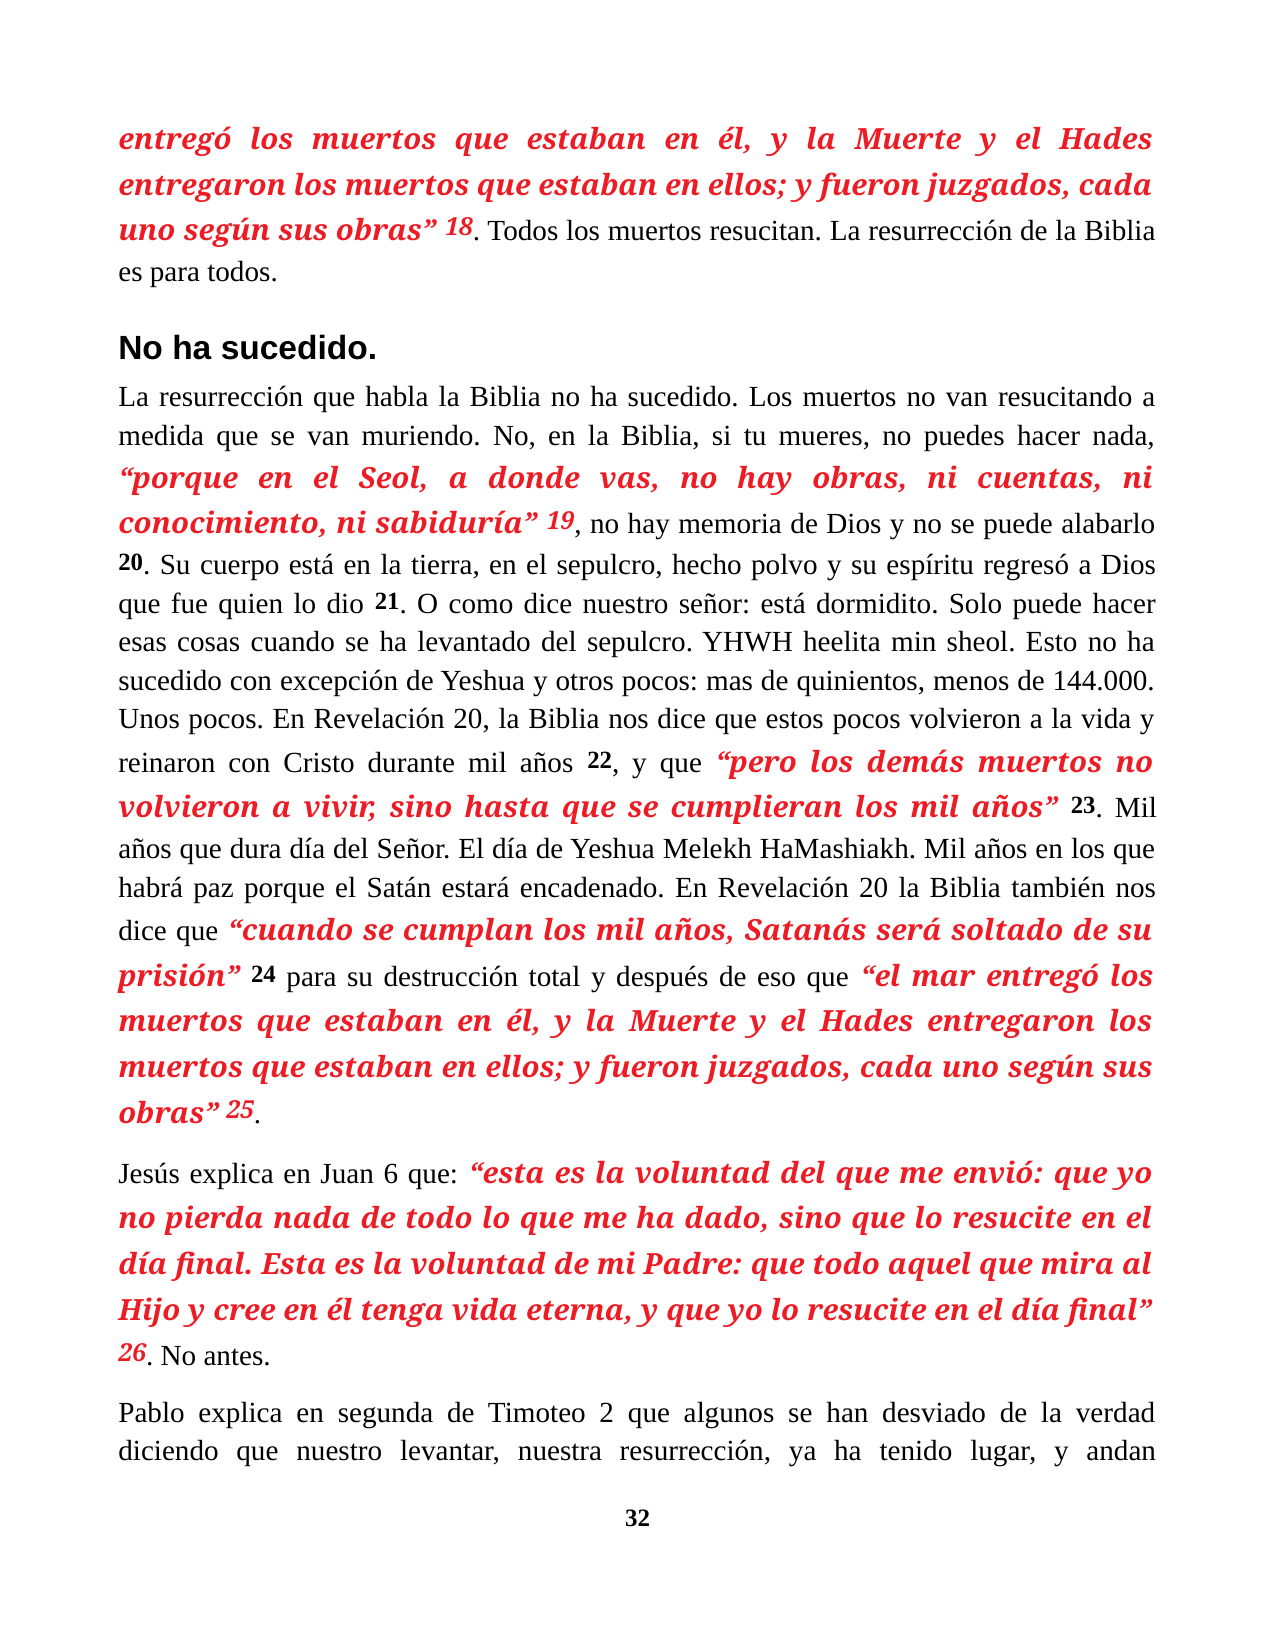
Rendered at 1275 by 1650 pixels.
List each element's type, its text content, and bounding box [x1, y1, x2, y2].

text Jesús explica en Juan 6 que: “esta es la voluntad del que me envió: que yo no pierda nada de todo lo que me ha dado, sino que lo resucite en el día final. Esta es la voluntad de mi Padre: que todo aquel que mira al Hijo y cree en él tenga vida eterna, y que yo lo resucite en el día final” . No antes. [118, 1152, 1157, 1374]
text La resurrección que habla la Biblia no ha sucedido. Los muertos no van resucitando a medida que se van muriendo. No, en la Biblia, si tu mueres, no puedes hacer nada, “porque en el Seol, a donde vas, no hay obras, ni cuentas, ni conocimiento, ni sabiduría” , no hay memoria de Dios y no se puede alabarlo . Su cuerpo está en la tierra, en el sepulcro, hecho polvo y su espíritu regresó a Dios que fue quien lo dio . O como dice nuestro señor: está dormidito. Solo puede hacer esas cosas cuando se ha levantado del sepulcro. YHWH heelita min sheol. Esto no ha sucedido con excepción de Yeshua y otros pocos: mas de quinientos, menos de 144.000. Unos pocos. En Revelación 20, la Biblia nos dice que estos pocos volvieron a la vida y reinaron con Cristo durante mil años , y que “pero los demás muertos no volvieron a vivir, sino hasta que se cumplieran los mil años” . Mil años que dura día del Señor. El día de Yeshua Melekh HaMashiakh. Mil años en los que habrá paz porque el Satán estará encadenado. En Revelación 20 la Biblia también nos dice que “cuando se cumplan los mil años, Satanás será soltado de su prisión” para su destrucción total y después de eso que “el mar entregó los muertos que estaban en él, y la Muerte y el Hades entregaron los muertos que estaban en ellos; y fueron juzgados, cada uno según sus obras” . [118, 379, 1157, 1132]
text Pablo explica en segunda de Timoteo 2 que algunos se han desviado de la verdad diciendo que nuestro levantar, nuestra resurrección, ya ha tenido lugar, y andan [118, 1395, 1157, 1467]
subtitle No ha sucedido. [118, 328, 1157, 367]
text entregó los muertos que estaban en él, y la Muerte y el Hades entregaron los muertos que estaban en ellos; y fueron juzgados, cada uno según sus obras” . Todos los muertos resucitan. La resurrección de la Biblia es para todos. [118, 118, 1157, 288]
